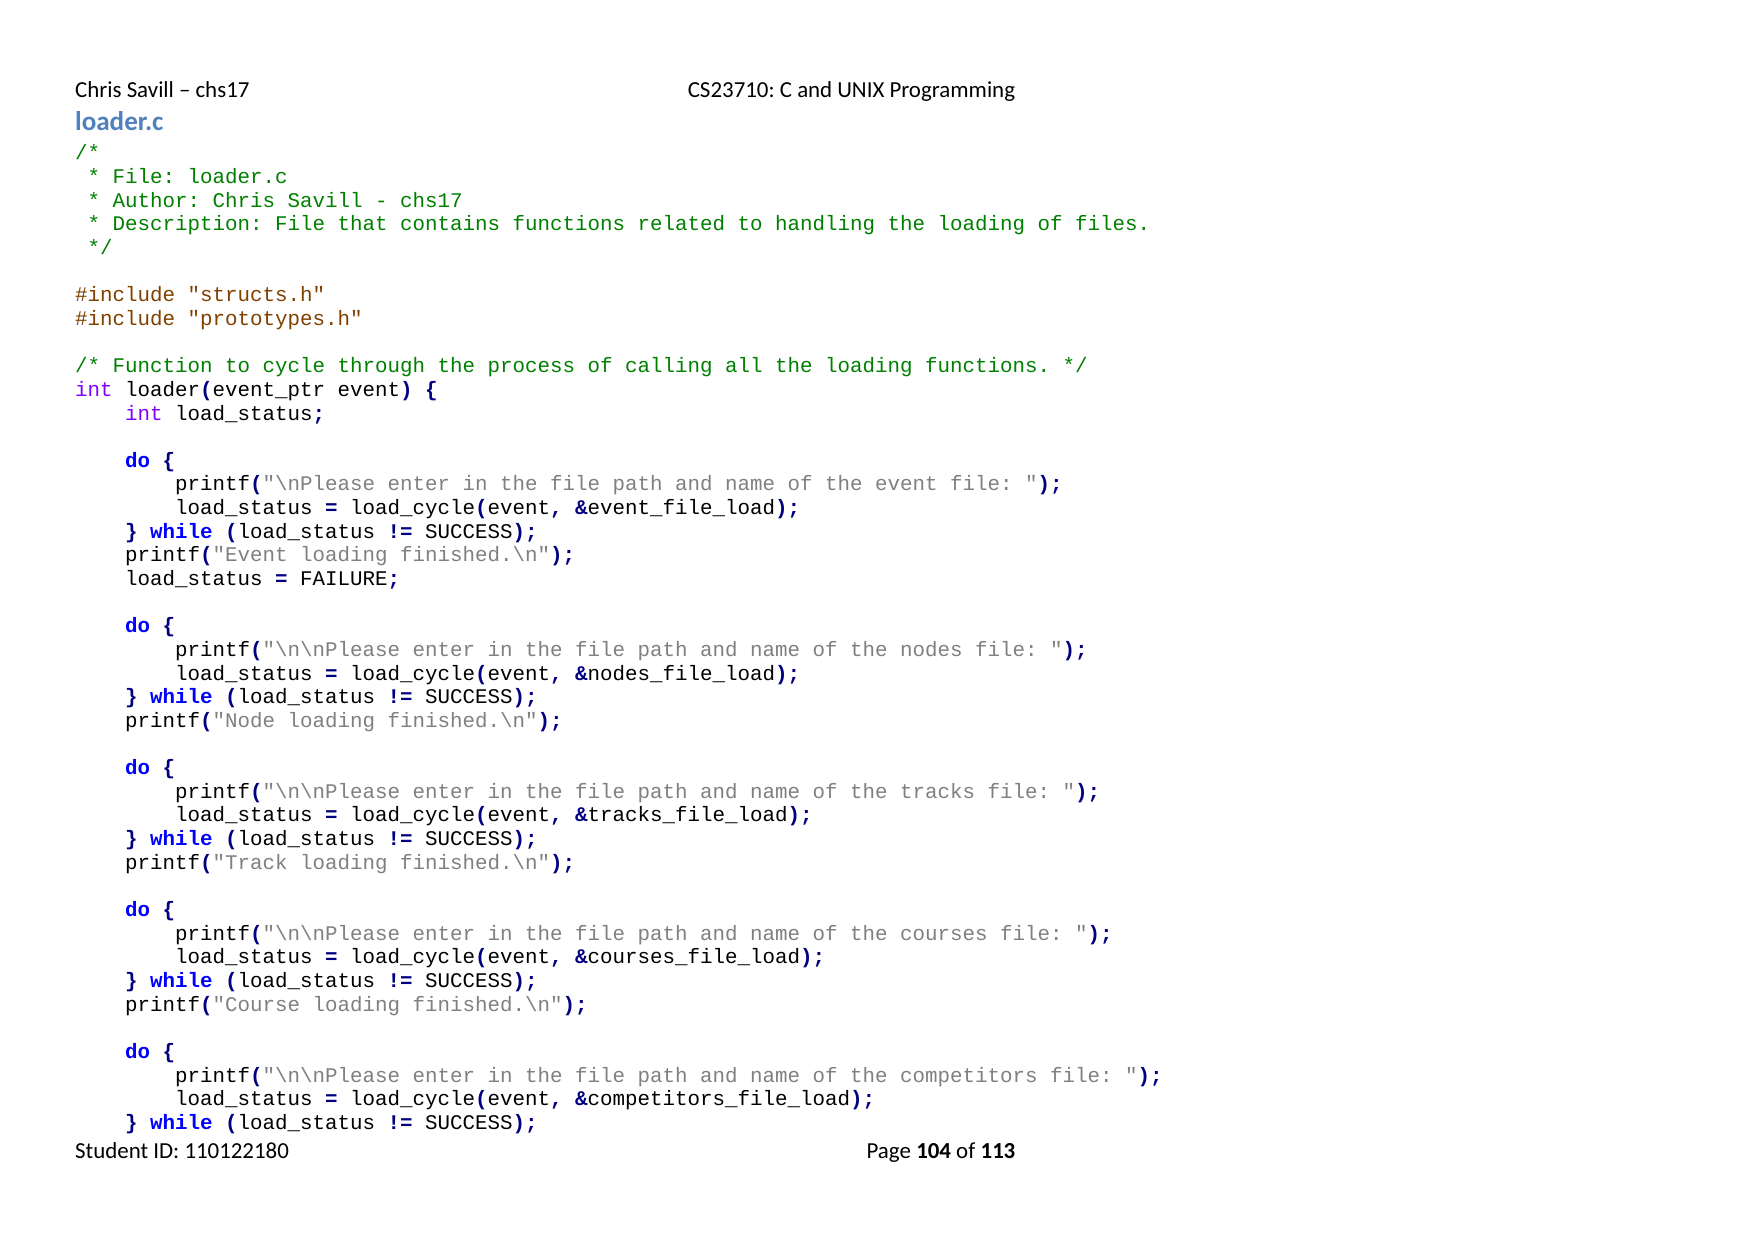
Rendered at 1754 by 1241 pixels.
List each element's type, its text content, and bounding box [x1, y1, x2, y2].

text printf("\nPlease enter in the file path and name of the event file: "); [75, 473, 1679, 497]
text #include "structs.h" [75, 284, 1679, 308]
text * File: loader.c [75, 166, 1679, 190]
text printf("\n\nPlease enter in the file path and name of the nodes file: "); [75, 639, 1679, 663]
text load_status = load_cycle(event, &event_file_load); [75, 497, 1679, 521]
text load_status = load_cycle(event, &courses_file_load); [75, 946, 1679, 970]
text load_status = load_cycle(event, &tracks_file_load); [75, 804, 1679, 828]
text } while (load_status != SUCCESS); [75, 828, 1679, 852]
text */ [75, 237, 1679, 261]
text load_status = FAILURE; [75, 568, 1679, 592]
text #include "prototypes.h" [75, 308, 1679, 332]
text do { [75, 615, 1679, 639]
text printf("\n\nPlease enter in the file path and name of the tracks file: "); [75, 781, 1679, 804]
text int loader(event_ptr event) { [75, 379, 1679, 402]
subtitle loader.c [75, 104, 1679, 137]
text } while (load_status != SUCCESS); [75, 970, 1679, 994]
text * Description: File that contains functions related to handling the loading of files. [75, 213, 1679, 237]
text printf("Event loading finished.\n"); [75, 544, 1679, 568]
text printf("Track loading finished.\n"); [75, 852, 1679, 875]
text do { [75, 450, 1679, 473]
text do { [75, 899, 1679, 923]
text } while (load_status != SUCCESS); [75, 521, 1679, 544]
text /* Function to cycle through the process of calling all the loading functions. */ [75, 355, 1679, 379]
text /* [75, 142, 1679, 166]
text do { [75, 1041, 1679, 1064]
text * Author: Chris Savill - chs17 [75, 190, 1679, 213]
text printf("Course loading finished.\n"); [75, 994, 1679, 1017]
text load_status = load_cycle(event, &nodes_file_load); [75, 663, 1679, 686]
text } while (load_status != SUCCESS); [75, 1112, 1679, 1136]
text printf("Node loading finished.\n"); [75, 710, 1679, 733]
text do { [75, 757, 1679, 781]
text printf("\n\nPlease enter in the file path and name of the competitors file: "); [75, 1064, 1679, 1088]
text } while (load_status != SUCCESS); [75, 686, 1679, 710]
text printf("\n\nPlease enter in the file path and name of the courses file: "); [75, 923, 1679, 946]
text int load_status; [75, 402, 1679, 426]
text load_status = load_cycle(event, &competitors_file_load); [75, 1088, 1679, 1112]
